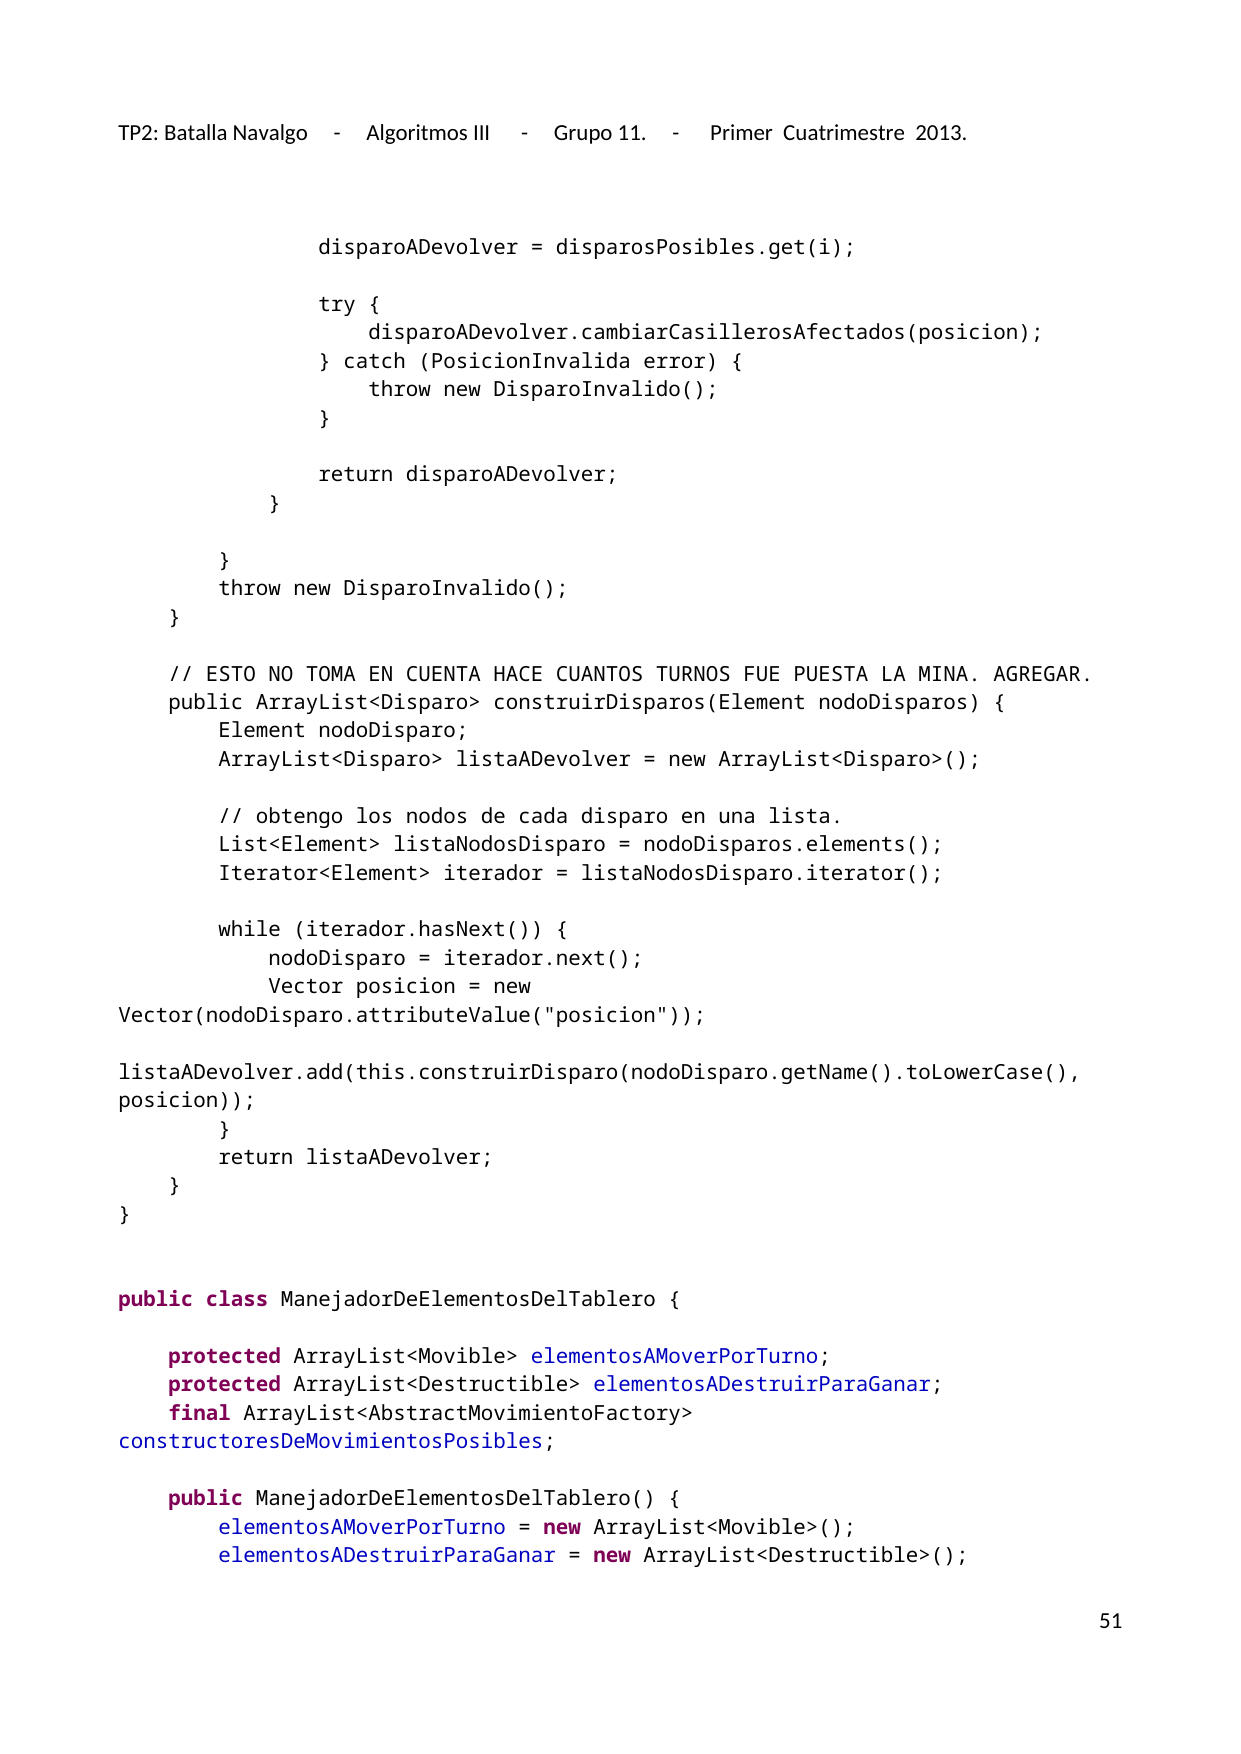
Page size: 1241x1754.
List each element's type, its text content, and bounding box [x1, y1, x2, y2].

text Element nodoDisparo; [118, 716, 1122, 744]
text } [118, 1171, 1122, 1199]
text ArrayList<Disparo> listaADevolver = new ArrayList<Disparo>(); [118, 744, 1122, 772]
text elementosADestruirParaGanar = new ArrayList<Destructible>(); [118, 1540, 1122, 1569]
text while (iterador.hasNext()) { [118, 914, 1122, 943]
text } [118, 488, 1122, 516]
text } [118, 1199, 1122, 1227]
text protected ArrayList<Movible> elementosAMoverPorTurno; [118, 1341, 1122, 1369]
text throw new DisparoInvalido(); [118, 573, 1122, 602]
text Vector posicion = new Vector(nodoDisparo.attributeValue("posicion")); [118, 971, 1122, 1028]
text throw new DisparoInvalido(); [118, 374, 1122, 403]
text elementosAMoverPorTurno = new ArrayList<Movible>(); [118, 1512, 1122, 1540]
text nodoDisparo = iterador.next(); [118, 943, 1122, 971]
text } [118, 602, 1122, 630]
text protected ArrayList<Destructible> elementosADestruirParaGanar; [118, 1369, 1122, 1398]
text return listaADevolver; [118, 1142, 1122, 1171]
text } catch (PosicionInvalida error) { [118, 346, 1122, 374]
text Iterator<Element> iterador = listaNodosDisparo.iterator(); [118, 858, 1122, 886]
text final ArrayList<AbstractMovimientoFactory> constructoresDeMovimientosPosibles; [118, 1398, 1122, 1455]
text } [118, 1114, 1122, 1142]
text disparoADevolver.cambiarCasillerosAfectados(posicion); [118, 317, 1122, 346]
text // obtengo los nodos de cada disparo en una lista. [118, 801, 1122, 829]
text return disparoADevolver; [118, 459, 1122, 488]
text public ArrayList<Disparo> construirDisparos(Element nodoDisparos) { [118, 687, 1122, 716]
text public ManejadorDeElementosDelTablero() { [118, 1483, 1122, 1512]
text List<Element> listaNodosDisparo = nodoDisparos.elements(); [118, 829, 1122, 858]
text } [118, 403, 1122, 431]
text } [118, 545, 1122, 573]
text listaADevolver.add(this.construirDisparo(nodoDisparo.getName().toLowerCase(), posicion)); [118, 1028, 1122, 1114]
text public class ManejadorDeElementosDelTablero { [118, 1284, 1122, 1313]
text // ESTO NO TOMA EN CUENTA HACE CUANTOS TURNOS FUE PUESTA LA MINA. AGREGAR. [118, 659, 1122, 687]
text try { [118, 289, 1122, 317]
text disparoADevolver = disparosPosibles.get(i); [118, 232, 1122, 261]
